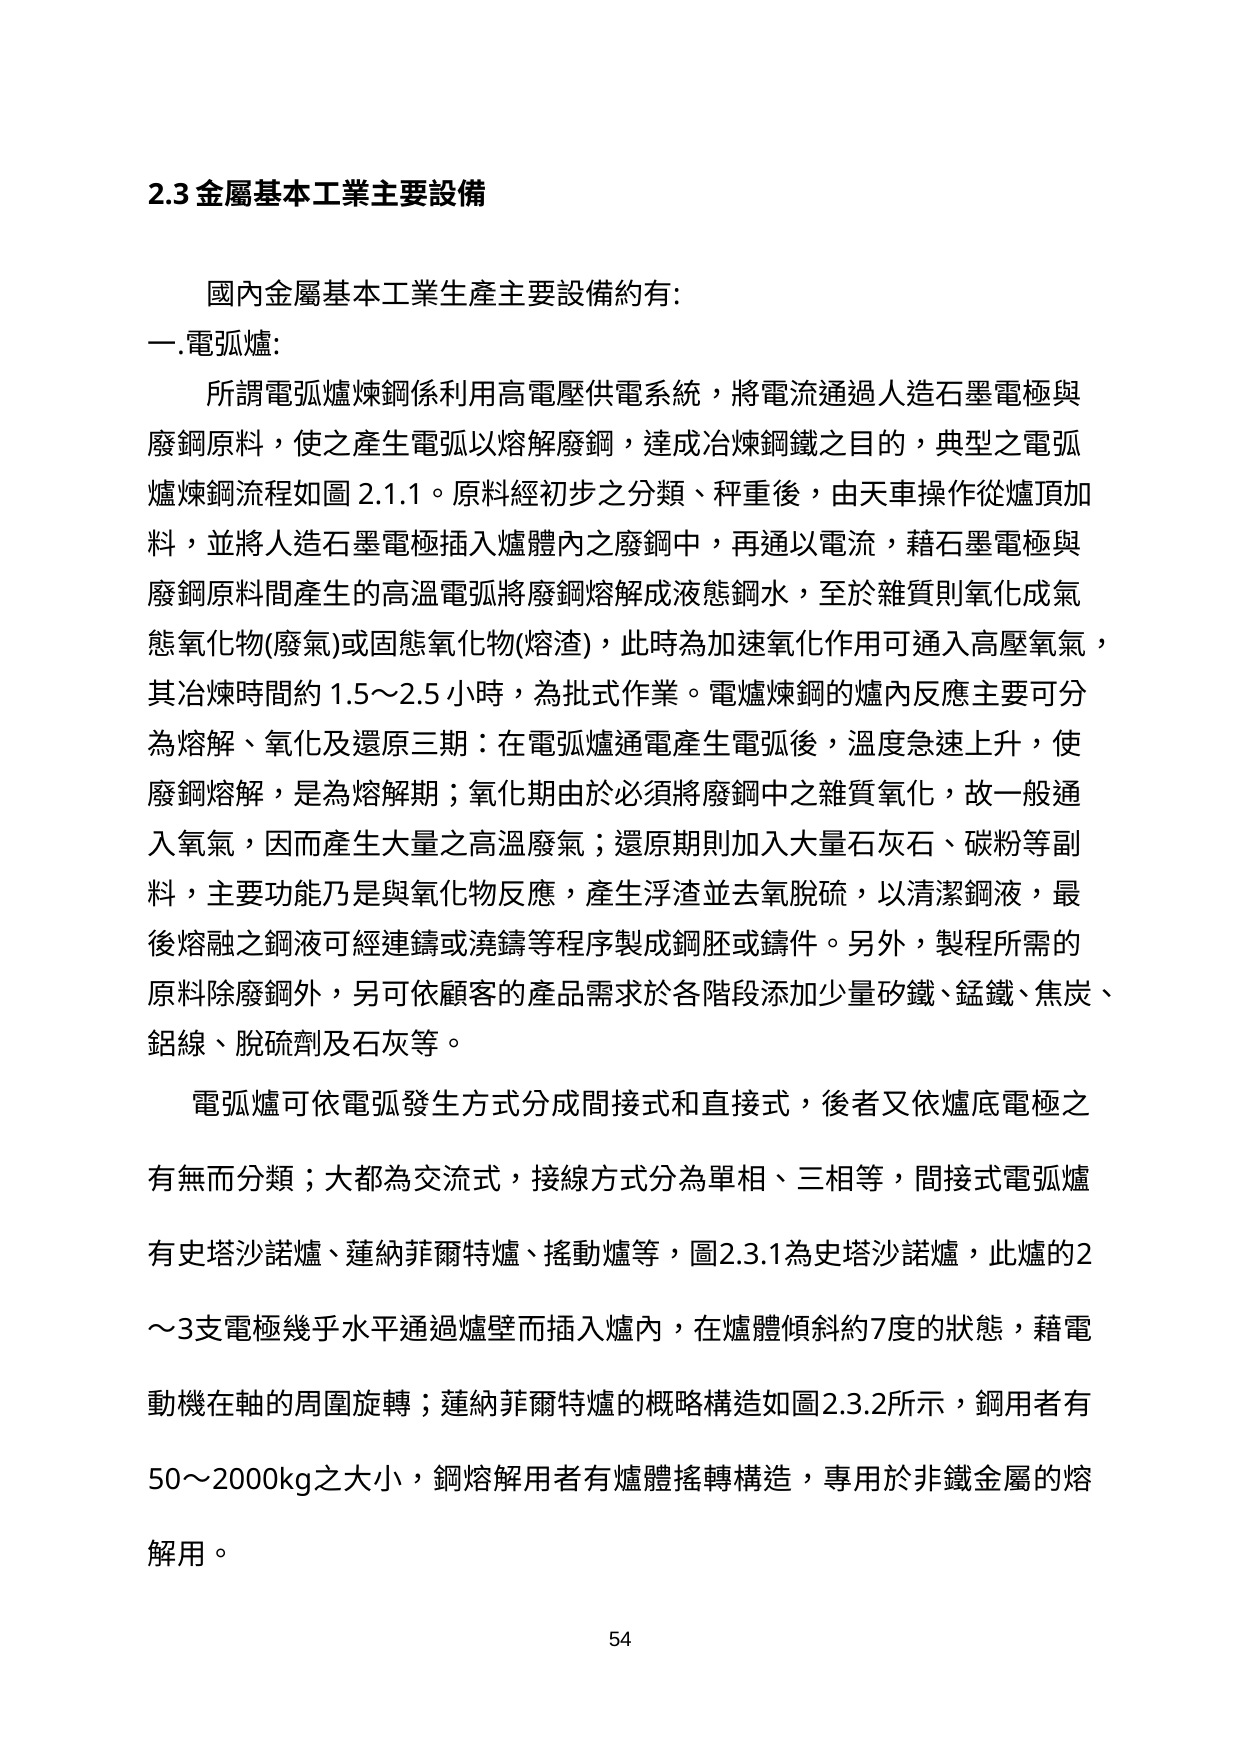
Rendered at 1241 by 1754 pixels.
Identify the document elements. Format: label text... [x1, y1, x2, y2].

text 國內金屬基本工業生產主要設備約有: [148, 264, 1092, 314]
text 電弧爐可依電弧發生方式分成間接式和直接式，後者又依爐底電極之有無而分類；大都為交流式，接線方式分為單相、三相等，間接式電弧爐有史塔沙諾爐、蓮納菲爾特爐、搖動爐等，圖2.3.1為史塔沙諾爐，此爐的2～3支電極幾乎水平通過爐壁而插入爐內，在爐體傾斜約7度的狀態，藉電動機在軸的周圍旋轉；蓮納菲爾特爐的概略構造如圖2.3.2所示，鋼用者有50～2000kg之大小，鋼熔解用者有爐體搖轉構造，專用於非鐵金屬的熔解用。 [148, 1064, 1092, 1589]
text 所謂電弧爐煉鋼係利用高電壓供電系統，將電流通過人造石墨電極與廢鋼原料，使之產生電弧以熔解廢鋼，達成冶煉鋼鐵之目的，典型之電弧爐煉鋼流程如圖2.1.1。原料經初步之分類、秤重後，由天車操作從爐頂加料，並將人造石墨電極插入爐體內之廢鋼中，再通以電流，藉石墨電極與廢鋼原料間產生的高溫電弧將廢鋼熔解成液態鋼水，至於雜質則氧化成氣態氧化物(廢氣)或固態氧化物(熔渣)，此時為加速氧化作用可通入高壓氧氣，其冶煉時間約1.5～2.5小時，為批式作業。電爐煉鋼的爐內反應主要可分為熔解、氧化及還原三期：在電弧爐通電產生電弧後，溫度急速上升，使廢鋼熔解，是為熔解期；氧化期由於必須將廢鋼中之雜質氧化，故一般通入氧氣，因而產生大量之高溫廢氣；還原期則加入大量石灰石、碳粉等副料，主要功能乃是與氧化物反應，產生浮渣並去氧脫硫，以清潔鋼液，最後熔融之鋼液可經連鑄或澆鑄等程序製成鋼胚或鑄件。另外，製程所需的原料除廢鋼外，另可依顧客的產品需求於各階段添加少量矽鐵、錳鐵、焦炭、鋁線、脫硫劑及石灰等。 [148, 364, 1092, 1064]
text 一.電弧爐: [148, 314, 1092, 364]
text 2.3金屬基本工業主要設備 [148, 164, 1092, 214]
